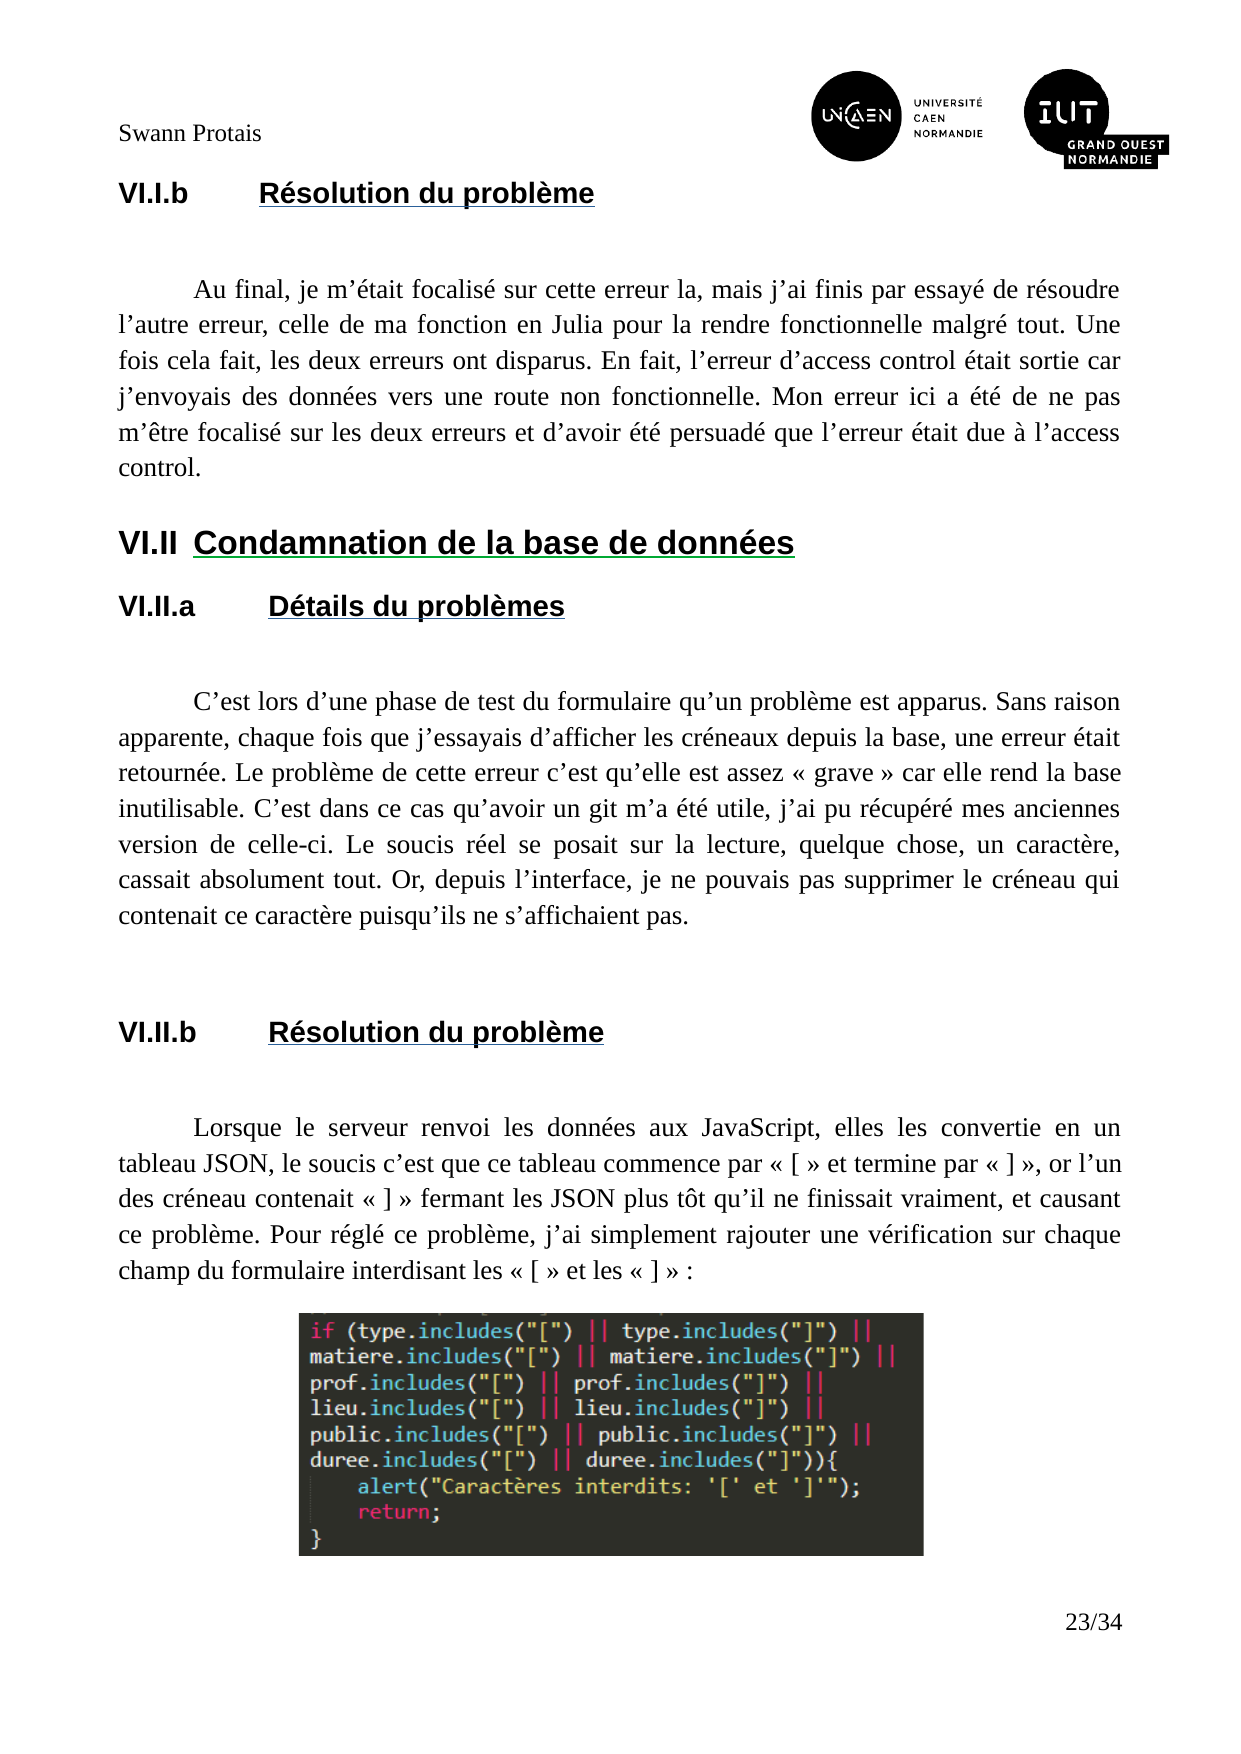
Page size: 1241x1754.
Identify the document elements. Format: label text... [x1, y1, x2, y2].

subtitle Condamnation de la base de données [118, 523, 1122, 561]
picture [298, 1313, 924, 1556]
subtitle Résolution du problème [118, 176, 1122, 210]
text C’est lors d’une phase de test du formulaire qu’un problème est apparus. Sans raison apparente, chaque fois que j’essayais d’afficher les créneaux depuis la base, une erreur était retournée. Le problème de cette erreur c’est qu’elle est assez « grave » car elle rend la base inutilisable. C’est dans ce cas qu’avoir un git m’a été utile, j’ai pu récupéré mes anciennes version de celle-ci. Le soucis réel se posait sur la lecture, quelque chose, un caractère, cassait absolument tout. Or, depuis l’interface, je ne pouvais pas supprimer le créneau qui contenait ce caractère puisqu’ils ne s’affichaient pas. [118, 685, 1122, 931]
text Au final, je m’était focalisé sur cette erreur la, mais j’ai finis par essayé de résoudre l’autre erreur, celle de ma fonction en Julia pour la rendre fonctionnelle malgré tout. Une fois cela fait, les deux erreurs ont disparus. En fait, l’erreur d’access control était sortie car j’envoyais des données vers une route non fonctionnelle. Mon erreur ici a été de ne pas m’être focalisé sur les deux erreurs et d’avoir été persuadé que l’erreur était due à l’access control. [118, 273, 1122, 483]
text Lorsque le serveur renvoi les données aux JavaScript, elles les convertie en un tableau JSON, le soucis c’est que ce tableau commence par « [ » et termine par « ] », or l’un des créneau contenait « ] » fermant les JSON plus tôt qu’il ne finissait vraiment, et causant ce problème. Pour réglé ce problème, j’ai simplement rajouter une vérification sur chaque champ du formulaire interdisant les « [ » et les « ] » : [118, 1111, 1122, 1285]
picture [1001, 67, 1194, 175]
subtitle Détails du problèmes [118, 588, 1122, 622]
picture [800, 58, 993, 174]
subtitle Résolution du problème [118, 1014, 1122, 1048]
